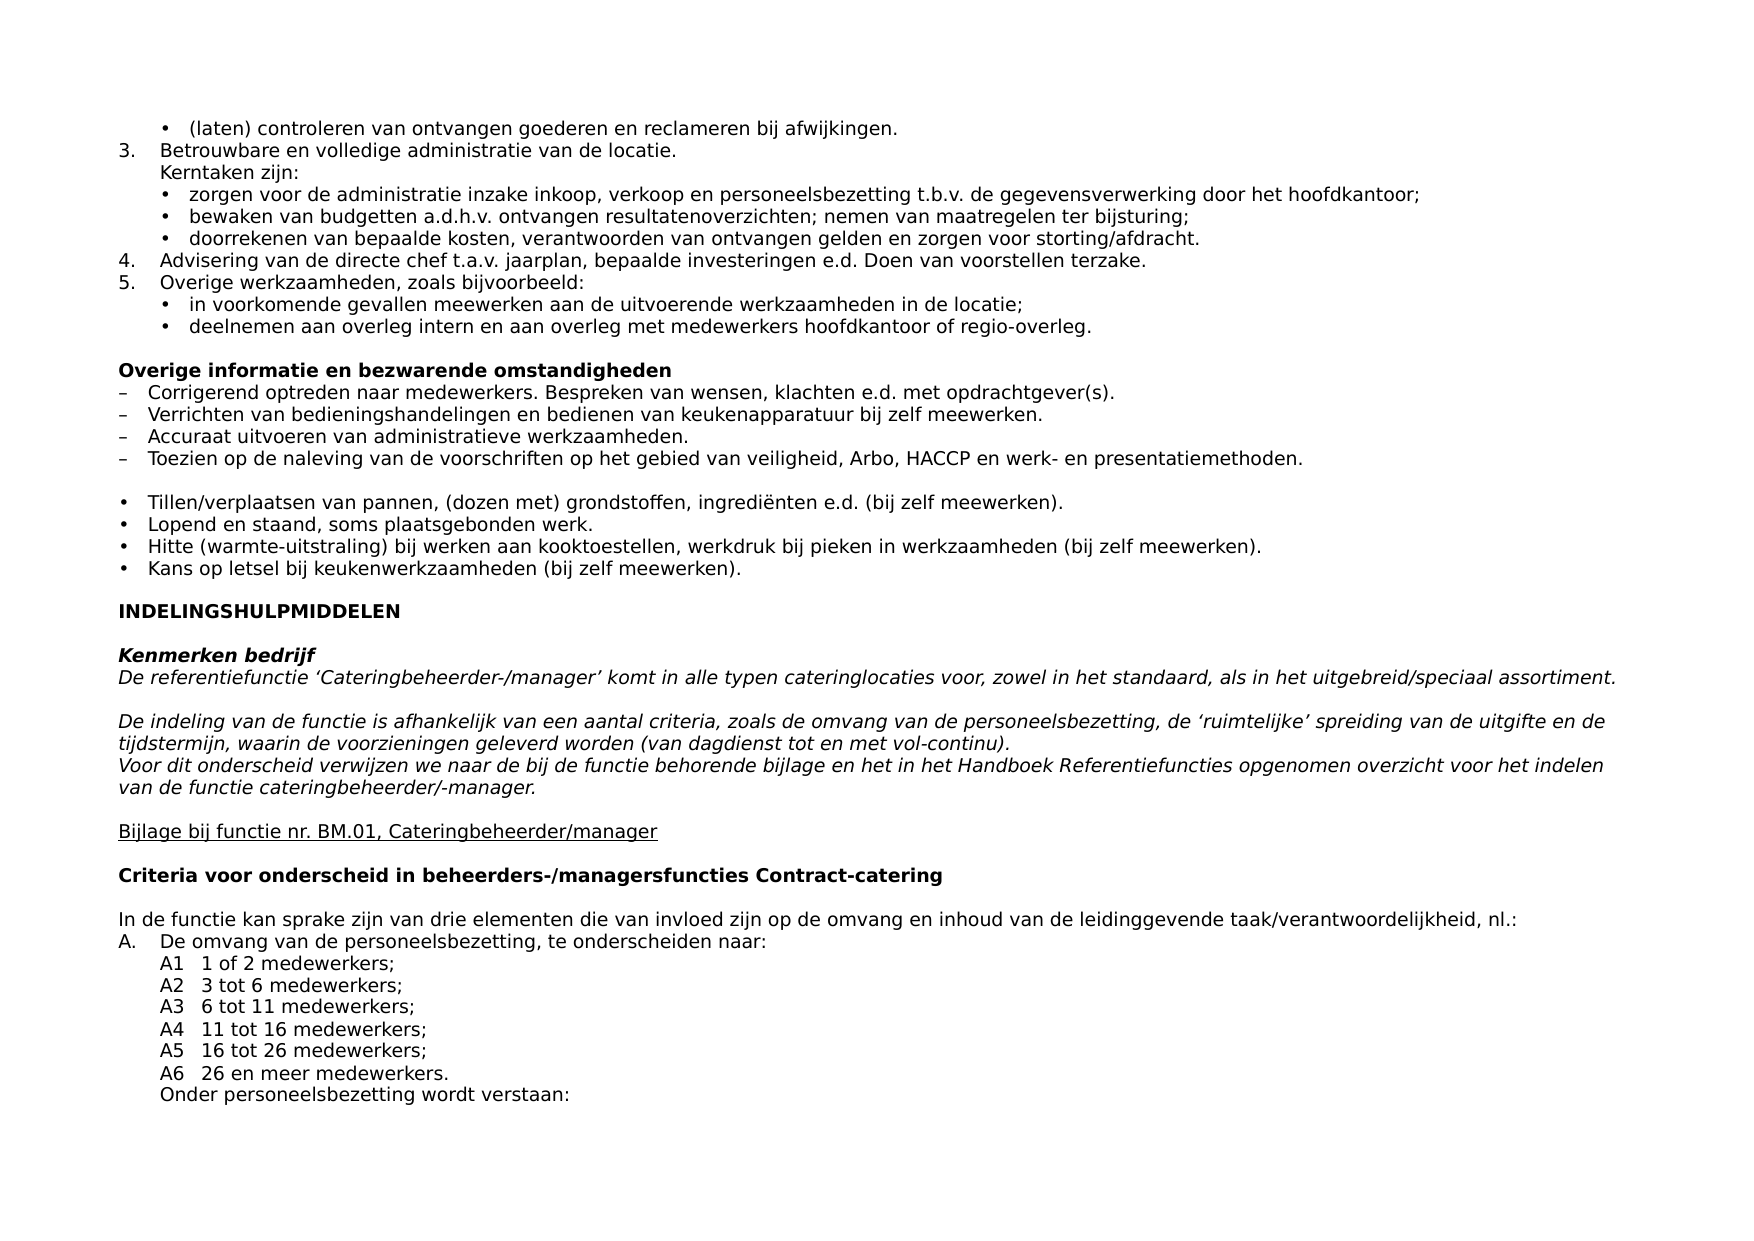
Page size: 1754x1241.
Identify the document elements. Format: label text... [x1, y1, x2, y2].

text In de functie kan sprake zijn van drie elementen die van invloed zijn op de omvang en inhoud van de leidinggevende taak/verantwoordelijkheid, nl.: [118, 908, 1636, 931]
text 3. Betrouwbare en volledige administratie van de locatie. [118, 140, 1636, 162]
text • deelnemen aan overleg intern en aan overleg met medewerkers hoofdkantoor of regio-overleg. [159, 316, 1636, 338]
text • zorgen voor de administratie inzake inkoop, verkoop en personeelsbezetting t.b.v. de gegevensverwerking door het hoofdkantoor; [159, 184, 1636, 206]
text Overige informatie en bezwarende omstandigheden [118, 360, 1636, 382]
text • in voorkomende gevallen meewerken aan de uitvoerende werkzaamheden in de locatie; [159, 294, 1636, 316]
text Onder personeelsbezetting wordt verstaan: [159, 1084, 1636, 1106]
text – Corrigerend optreden naar medewerkers. Bespreken van wensen, klachten e.d. met opdrachtgever(s). [118, 382, 1636, 404]
text – Accuraat uitvoeren van administratieve werkzaamheden. [118, 426, 1636, 448]
text – Verrichten van bedieningshandelingen en bedienen van keukenapparatuur bij zelf meewerken. [118, 404, 1636, 426]
text • Lopend en staand, soms plaatsgebonden werk. [118, 513, 1636, 536]
text Voor dit onderscheid verwijzen we naar de bij de functie behorende bijlage en het in het Handboek Referentiefuncties opgenomen overzicht voor het indelen van de functie cateringbeheerder/-manager. [118, 755, 1636, 799]
text 4. Advisering van de directe chef t.a.v. jaarplan, bepaalde investeringen e.d. Doen van voorstellen terzake. [118, 250, 1636, 272]
text A1 1 of 2 medewerkers; [159, 952, 1636, 974]
text 5. Overige werkzaamheden, zoals bijvoorbeeld: [118, 272, 1636, 294]
subtitle INDELINGSHULPMIDDELEN [118, 601, 1636, 623]
text A4 11 tot 16 medewerkers; [159, 1018, 1636, 1040]
text • doorrekenen van bepaalde kosten, verantwoorden van ontvangen gelden en zorgen voor storting/afdracht. [159, 228, 1636, 250]
text • Hitte (warmte-uitstraling) bij werken aan kooktoestellen, werkdruk bij pieken in werkzaamheden (bij zelf meewerken). [118, 536, 1636, 557]
text • (laten) controleren van ontvangen goederen en reclameren bij afwijkingen. [159, 118, 1636, 140]
text A5 16 tot 26 medewerkers; [159, 1040, 1636, 1062]
text De referentiefunctie ‘Cateringbeheerder-/manager’ komt in alle typen cateringlocaties voor, zowel in het standaard, als in het uitgebreid/speciaal assortiment. [118, 667, 1636, 689]
text • Tillen/verplaatsen van pannen, (dozen met) grondstoffen, ingrediënten e.d. (bij zelf meewerken). [118, 492, 1636, 513]
text A2 3 tot 6 medewerkers; [159, 974, 1636, 996]
subtitle Criteria voor onderscheid in beheerders-/managersfuncties Contract-catering [118, 865, 1636, 887]
text Kenmerken bedrijf [118, 645, 1636, 667]
text A3 6 tot 11 medewerkers; [159, 996, 1636, 1018]
text • bewaken van budgetten a.d.h.v. ontvangen resultatenoverzichten; nemen van maatregelen ter bijsturing; [159, 206, 1636, 228]
text Kerntaken zijn: [159, 162, 1636, 184]
text A6 26 en meer medewerkers. [159, 1062, 1636, 1084]
text De indeling van de functie is afhankelijk van een aantal criteria, zoals de omvang van de personeelsbezetting, de ‘ruimtelijke’ spreiding van de uitgifte en de tijdstermijn, waarin de voorzieningen geleverd worden (van dagdienst tot en met vol-continu). [118, 711, 1636, 755]
text • Kans op letsel bij keukenwerkzaamheden (bij zelf meewerken). [118, 557, 1636, 579]
subtitle Bijlage bij functie nr. BM.01, Cateringbeheerder/manager [118, 821, 1636, 843]
text A. De omvang van de personeelsbezetting, te onderscheiden naar: [118, 931, 1636, 952]
text – Toezien op de naleving van de voorschriften op het gebied van veiligheid, Arbo, HACCP en werk- en presentatiemethoden. [118, 448, 1636, 470]
